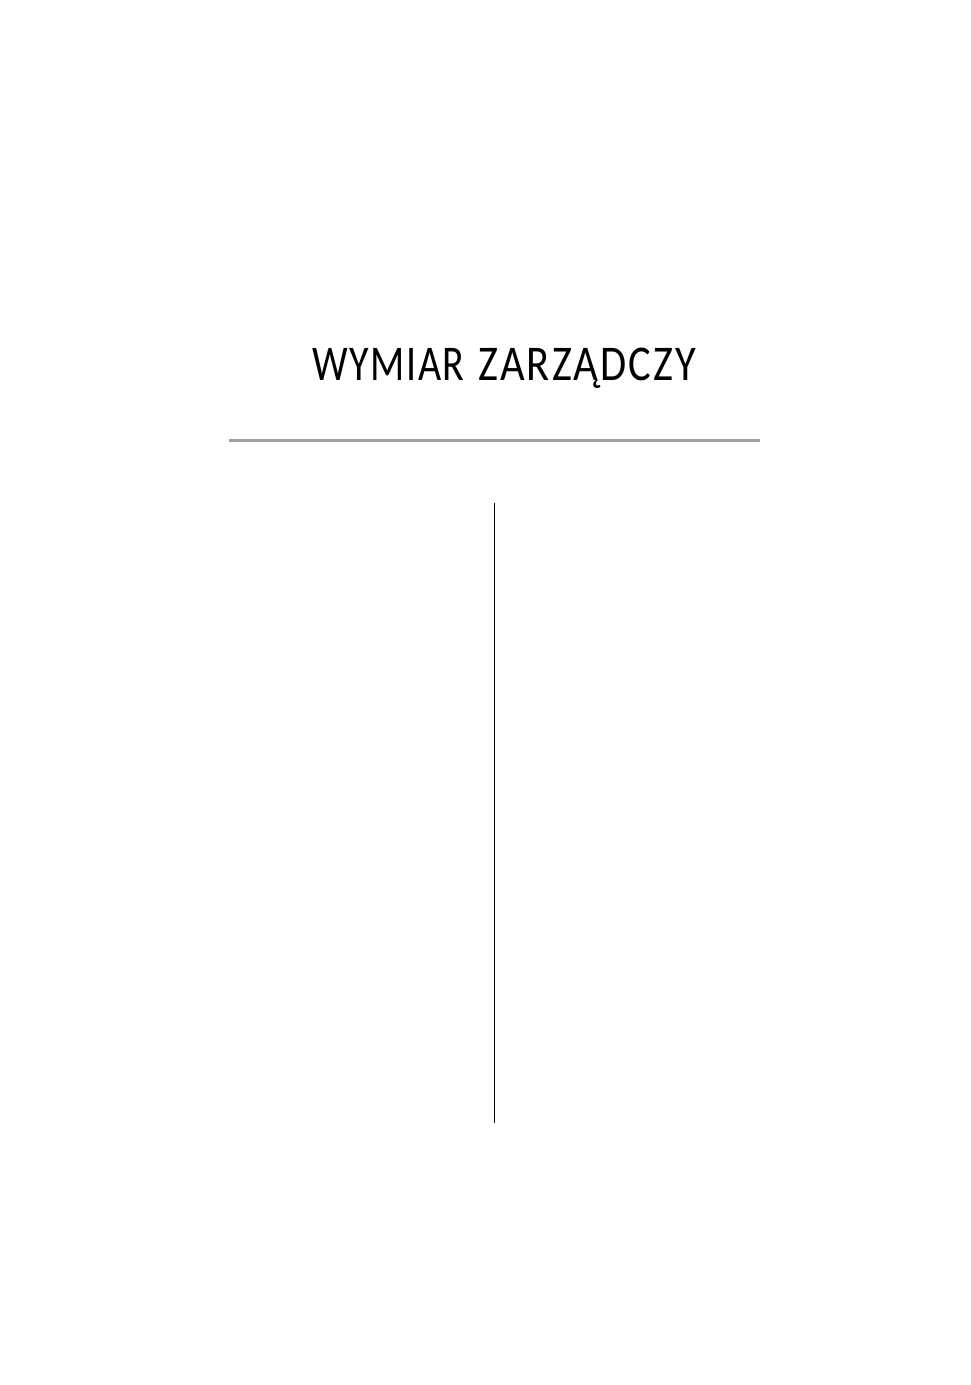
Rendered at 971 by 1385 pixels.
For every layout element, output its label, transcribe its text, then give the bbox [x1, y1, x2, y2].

subtitle WYMIAR ZARZĄDCZY [312, 332, 837, 393]
